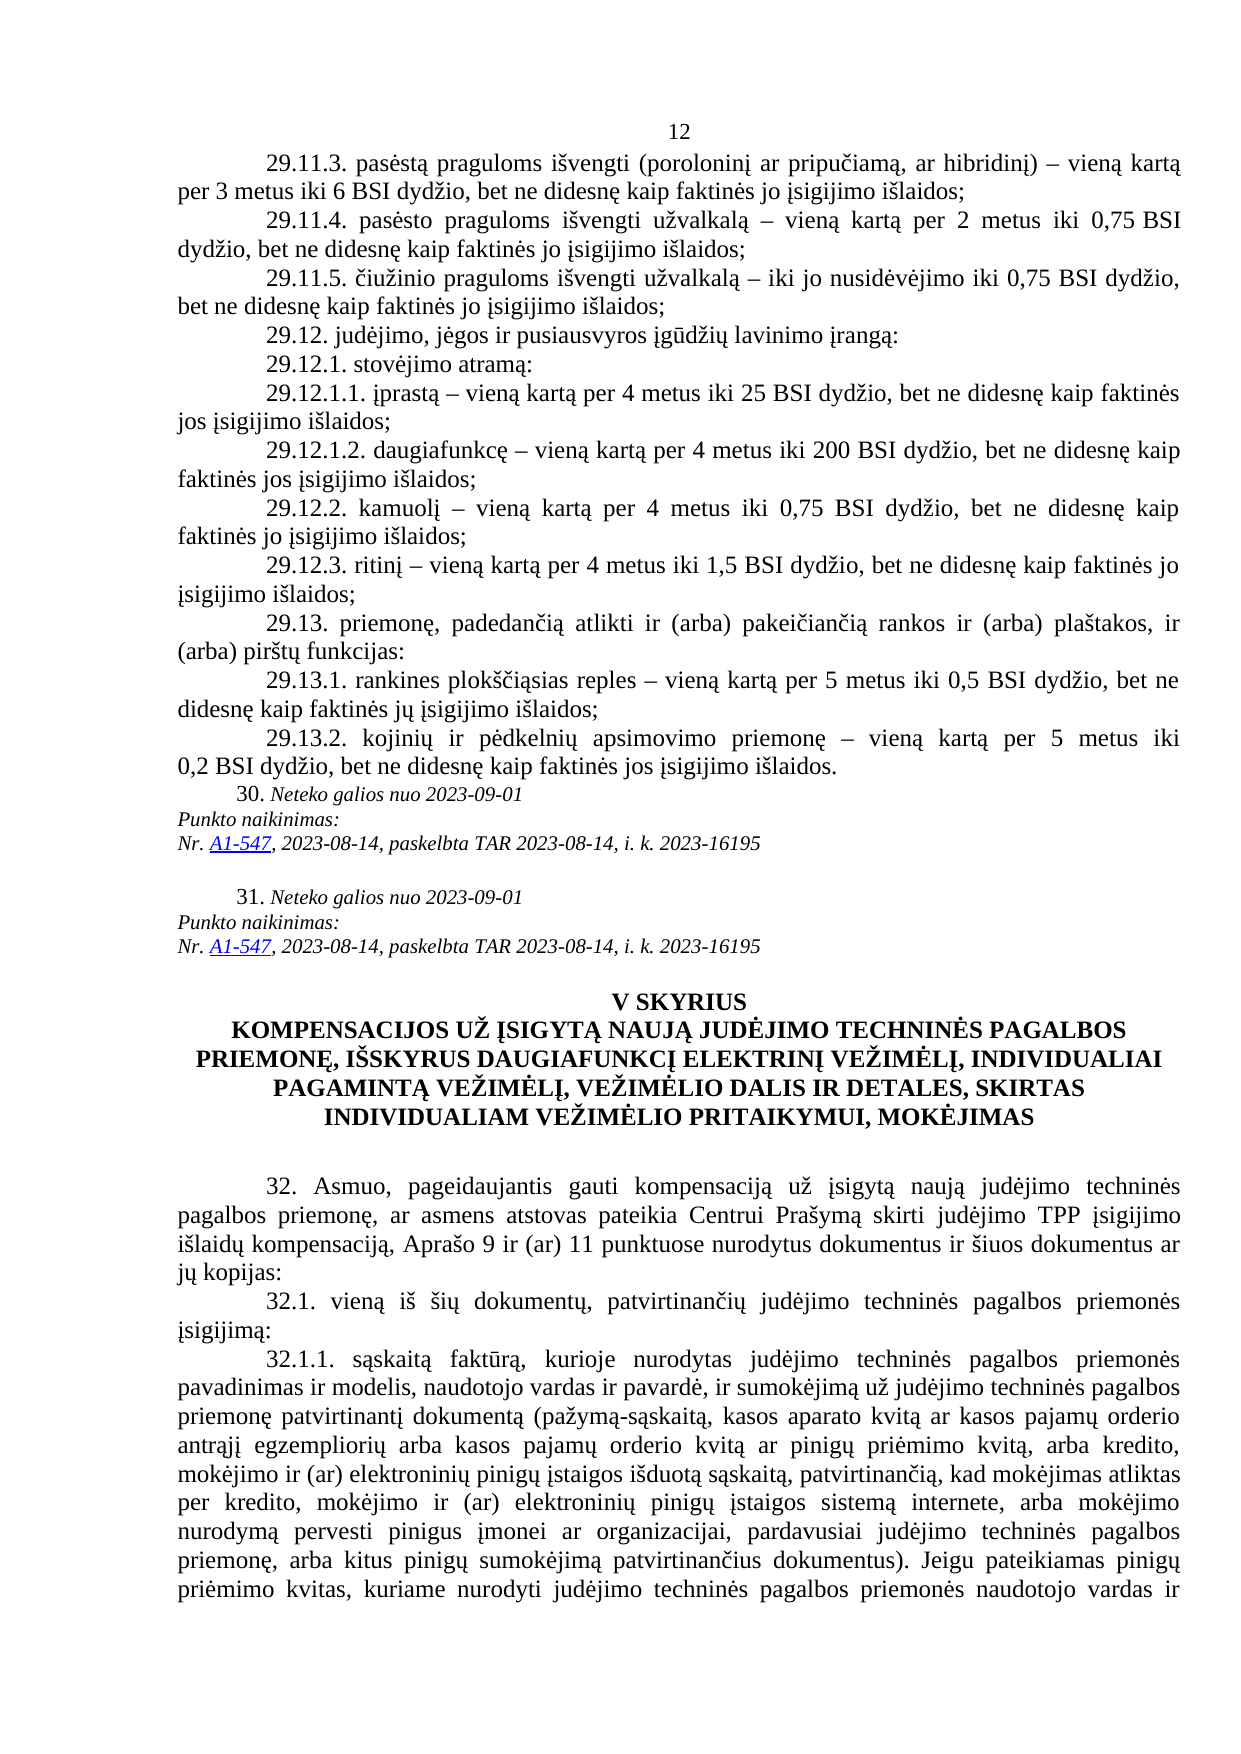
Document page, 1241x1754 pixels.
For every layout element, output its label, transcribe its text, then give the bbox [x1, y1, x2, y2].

text Punkto naikinimas: [177, 807, 1181, 831]
text 29.12. judėjimo, jėgos ir pusiausvyros įgūdžių lavinimo įrangą: [177, 320, 1181, 349]
text KOMPENSACIJOS UŽ ĮSIGYTĄ NAUJĄ JUDĖJIMO TECHNINĖS PAGALBOS PRIEMONĘ, IŠSKYRUS DAUGIAFUNKCĮ ELEKTRINĮ VEŽIMĖLĮ, INDIVIDUALIAI PAGAMINTĄ VEŽIMĖLĮ, VEŽIMĖLIO DALIS IR DETALES, SKIRTAS INDIVIDUALIAM VEŽIMĖLIO PRITAIKYMUI, MOKĖJIMAS [177, 1015, 1181, 1130]
text 29.11.4. pasėsto praguloms išvengti užvalkalą – vieną kartą per 2 metus iki 0,75 BSI dydžio, bet ne didesnę kaip faktinės jo įsigijimo išlaidos; [177, 205, 1181, 263]
text 29.13. priemonę, padedančią atlikti ir (arba) pakeičiančią rankos ir (arba) plaštakos, ir (arba) pirštų funkcijas: [177, 608, 1181, 665]
text 29.11.3. pasėstą praguloms išvengti (poroloninį ar pripučiamą, ar hibridinį) – vieną kartą per 3 metus iki 6 BSI dydžio, bet ne didesnę kaip faktinės jo įsigijimo išlaidos; [177, 148, 1181, 205]
text Punkto naikinimas: [177, 910, 1181, 934]
text 32. Asmuo, pageidaujantis gauti kompensaciją už įsigytą naują judėjimo techninės pagalbos priemonę, ar asmens atstovas pateikia Centrui Prašymą skirti judėjimo TPP įsigijimo išlaidų kompensaciją, Aprašo 9 ir (ar) 11 punktuose nurodytus dokumentus ir šiuos dokumentus ar jų kopijas: [177, 1171, 1181, 1286]
text Nr. A1-547, 2023-08-14, paskelbta TAR 2023-08-14, i. k. 2023-16195 [177, 934, 1181, 958]
text 29.12.1.1. įprastą – vieną kartą per 4 metus iki 25 BSI dydžio, bet ne didesnę kaip faktinės jos įsigijimo išlaidos; [177, 378, 1181, 435]
text 32.1.1. sąskaitą faktūrą, kurioje nurodytas judėjimo techninės pagalbos priemonės pavadinimas ir modelis, naudotojo vardas ir pavardė, ir sumokėjimą už judėjimo techninės pagalbos priemonę patvirtinantį dokumentą (pažymą-sąskaitą, kasos aparato kvitą ar kasos pajamų orderio antrąjį egzempliorių arba kasos pajamų orderio kvitą ar pinigų priėmimo kvitą, arba kredito, mokėjimo ir (ar) elektroninių pinigų įstaigos išduotą sąskaitą, patvirtinančią, kad mokėjimas atliktas per kredito, mokėjimo ir (ar) elektroninių pinigų įstaigos sistemą internete, arba mokėjimo nurodymą pervesti pinigus įmonei ar organizacijai, pardavusiai judėjimo techninės pagalbos priemonę, arba kitus pinigų sumokėjimą patvirtinančius dokumentus). Jeigu pateikiamas pinigų priėmimo kvitas, kuriame nurodyti judėjimo techninės pagalbos priemonės naudotojo vardas ir [177, 1344, 1181, 1602]
text 29.12.1.2. daugiafunkcę – vieną kartą per 4 metus iki 200 BSI dydžio, bet ne didesnę kaip faktinės jos įsigijimo išlaidos; [177, 435, 1181, 493]
text 29.11.5. čiužinio praguloms išvengti užvalkalą – iki jo nusidėvėjimo iki 0,75 BSI dydžio, bet ne didesnę kaip faktinės jo įsigijimo išlaidos; [177, 263, 1181, 320]
text 29.13.2. kojinių ir pėdkelnių apsimovimo priemonę – vieną kartą per 5 metus iki 0,2 BSI dydžio, bet ne didesnę kaip faktinės jos įsigijimo išlaidos. [177, 723, 1181, 780]
text 29.12.2. kamuolį – vieną kartą per 4 metus iki 0,75 BSI dydžio, bet ne didesnę kaip faktinės jo įsigijimo išlaidos; [177, 493, 1181, 550]
text 29.12.3. ritinį – vieną kartą per 4 metus iki 1,5 BSI dydžio, bet ne didesnę kaip faktinės jo įsigijimo išlaidos; [177, 550, 1181, 608]
text 32.1. vieną iš šių dokumentų, patvirtinančių judėjimo techninės pagalbos priemonės įsigijimą: [177, 1286, 1181, 1344]
text 31. Neteko galios nuo 2023-09-01 [177, 883, 1181, 910]
text 29.13.1. rankines plokščiąsias reples – vieną kartą per 5 metus iki 0,5 BSI dydžio, bet ne didesnę kaip faktinės jų įsigijimo išlaidos; [177, 665, 1181, 723]
text 30. Neteko galios nuo 2023-09-01 [177, 780, 1181, 807]
text V SKYRIUS [177, 987, 1181, 1015]
text 29.12.1. stovėjimo atramą: [177, 349, 1181, 378]
text Nr. A1-547, 2023-08-14, paskelbta TAR 2023-08-14, i. k. 2023-16195 [177, 831, 1181, 855]
